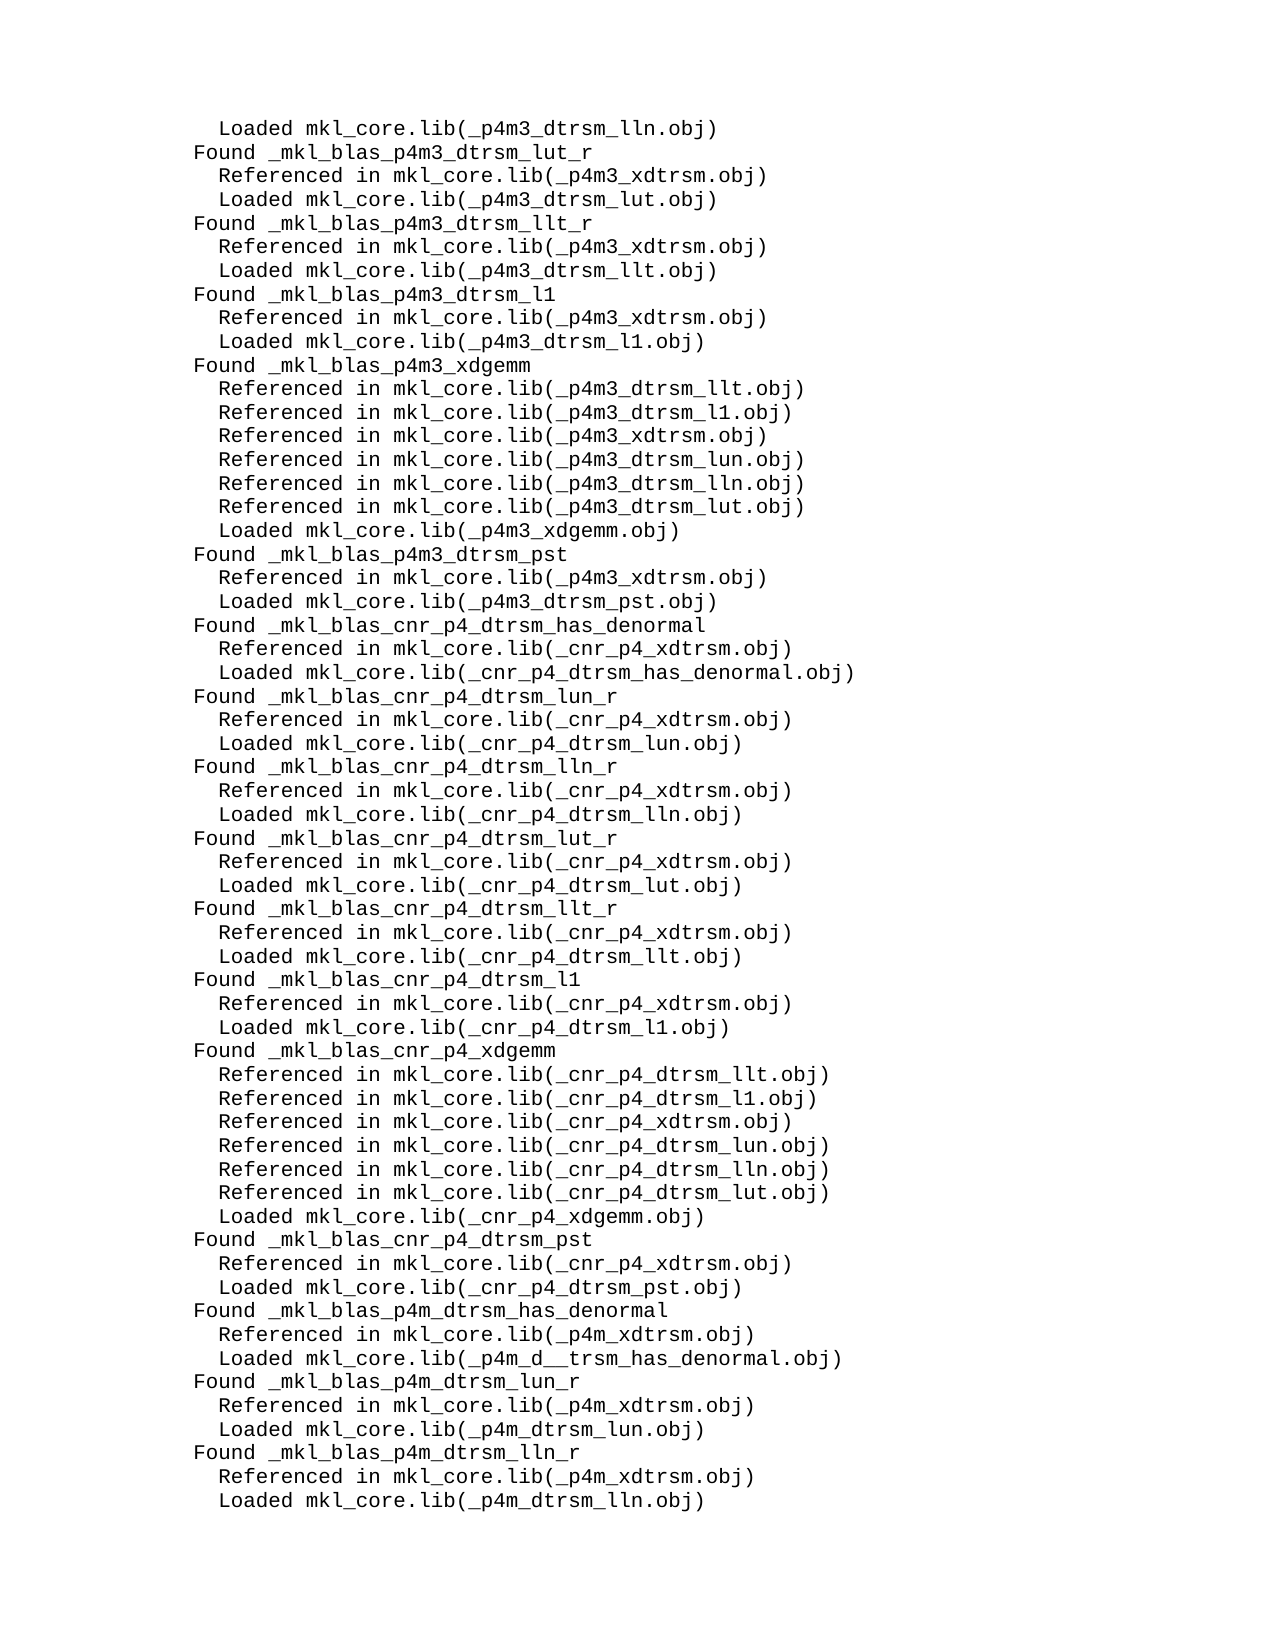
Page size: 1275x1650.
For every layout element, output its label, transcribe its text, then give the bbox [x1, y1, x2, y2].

text Referenced in mkl_core.lib(_cnr_p4_dtrsm_lut.obj) [118, 1182, 1157, 1206]
text Referenced in mkl_core.lib(_cnr_p4_xdtrsm.obj) [118, 993, 1157, 1017]
text Loaded mkl_core.lib(_cnr_p4_dtrsm_lut.obj) [118, 875, 1157, 898]
text Referenced in mkl_core.lib(_cnr_p4_xdtrsm.obj) [118, 638, 1157, 662]
text Found _mkl_blas_p4m3_dtrsm_lut_r [118, 142, 1157, 165]
text Loaded mkl_core.lib(_cnr_p4_dtrsm_l1.obj) [118, 1017, 1157, 1040]
text Found _mkl_blas_p4m3_dtrsm_pst [118, 544, 1157, 567]
text Referenced in mkl_core.lib(_p4m3_dtrsm_llt.obj) [118, 378, 1157, 402]
text Referenced in mkl_core.lib(_p4m3_dtrsm_lln.obj) [118, 473, 1157, 496]
text Loaded mkl_core.lib(_cnr_p4_dtrsm_lun.obj) [118, 733, 1157, 757]
text Found _mkl_blas_p4m_dtrsm_lln_r [118, 1442, 1157, 1466]
text Referenced in mkl_core.lib(_cnr_p4_xdtrsm.obj) [118, 1253, 1157, 1277]
text Loaded mkl_core.lib(_cnr_p4_xdgemm.obj) [118, 1206, 1157, 1229]
text Referenced in mkl_core.lib(_cnr_p4_dtrsm_lun.obj) [118, 1135, 1157, 1158]
text Referenced in mkl_core.lib(_cnr_p4_xdtrsm.obj) [118, 922, 1157, 946]
text Found _mkl_blas_cnr_p4_dtrsm_l1 [118, 969, 1157, 993]
text Referenced in mkl_core.lib(_p4m3_xdtrsm.obj) [118, 426, 1157, 449]
text Referenced in mkl_core.lib(_cnr_p4_xdtrsm.obj) [118, 780, 1157, 804]
text Loaded mkl_core.lib(_cnr_p4_dtrsm_lln.obj) [118, 804, 1157, 827]
text Referenced in mkl_core.lib(_p4m3_dtrsm_lut.obj) [118, 496, 1157, 520]
text Loaded mkl_core.lib(_p4m3_dtrsm_pst.obj) [118, 591, 1157, 615]
text Referenced in mkl_core.lib(_p4m_xdtrsm.obj) [118, 1395, 1157, 1419]
text Loaded mkl_core.lib(_p4m3_dtrsm_lln.obj) [118, 118, 1157, 142]
text Found _mkl_blas_p4m_dtrsm_lun_r [118, 1371, 1157, 1395]
text Loaded mkl_core.lib(_p4m_dtrsm_lun.obj) [118, 1419, 1157, 1442]
text Referenced in mkl_core.lib(_cnr_p4_xdtrsm.obj) [118, 851, 1157, 875]
text Found _mkl_blas_cnr_p4_dtrsm_lln_r [118, 757, 1157, 780]
text Found _mkl_blas_p4m_dtrsm_has_denormal [118, 1300, 1157, 1324]
text Loaded mkl_core.lib(_p4m3_dtrsm_l1.obj) [118, 331, 1157, 354]
text Referenced in mkl_core.lib(_p4m3_xdtrsm.obj) [118, 567, 1157, 591]
text Loaded mkl_core.lib(_cnr_p4_dtrsm_has_denormal.obj) [118, 662, 1157, 686]
text Referenced in mkl_core.lib(_cnr_p4_dtrsm_l1.obj) [118, 1088, 1157, 1111]
text Loaded mkl_core.lib(_p4m_d__trsm_has_denormal.obj) [118, 1348, 1157, 1371]
text Loaded mkl_core.lib(_p4m3_dtrsm_llt.obj) [118, 260, 1157, 284]
text Referenced in mkl_core.lib(_p4m3_dtrsm_l1.obj) [118, 402, 1157, 426]
text Referenced in mkl_core.lib(_p4m3_xdtrsm.obj) [118, 236, 1157, 260]
text Found _mkl_blas_cnr_p4_dtrsm_lut_r [118, 827, 1157, 851]
text Found _mkl_blas_cnr_p4_dtrsm_lun_r [118, 686, 1157, 709]
text Referenced in mkl_core.lib(_p4m3_xdtrsm.obj) [118, 165, 1157, 189]
text Loaded mkl_core.lib(_p4m_dtrsm_lln.obj) [118, 1489, 1157, 1513]
text Found _mkl_blas_cnr_p4_dtrsm_llt_r [118, 898, 1157, 922]
text Found _mkl_blas_cnr_p4_dtrsm_pst [118, 1229, 1157, 1253]
text Referenced in mkl_core.lib(_p4m_xdtrsm.obj) [118, 1466, 1157, 1489]
text Loaded mkl_core.lib(_p4m3_xdgemm.obj) [118, 520, 1157, 544]
text Referenced in mkl_core.lib(_cnr_p4_xdtrsm.obj) [118, 709, 1157, 733]
text Found _mkl_blas_p4m3_dtrsm_l1 [118, 284, 1157, 307]
text Referenced in mkl_core.lib(_p4m3_xdtrsm.obj) [118, 307, 1157, 331]
text Found _mkl_blas_cnr_p4_xdgemm [118, 1040, 1157, 1064]
text Referenced in mkl_core.lib(_p4m3_dtrsm_lun.obj) [118, 449, 1157, 473]
text Found _mkl_blas_p4m3_xdgemm [118, 354, 1157, 378]
text Referenced in mkl_core.lib(_cnr_p4_dtrsm_llt.obj) [118, 1064, 1157, 1088]
text Loaded mkl_core.lib(_cnr_p4_dtrsm_pst.obj) [118, 1277, 1157, 1300]
text Referenced in mkl_core.lib(_cnr_p4_dtrsm_lln.obj) [118, 1158, 1157, 1182]
text Referenced in mkl_core.lib(_p4m_xdtrsm.obj) [118, 1324, 1157, 1348]
text Found _mkl_blas_p4m3_dtrsm_llt_r [118, 213, 1157, 236]
text Referenced in mkl_core.lib(_cnr_p4_xdtrsm.obj) [118, 1111, 1157, 1135]
text Loaded mkl_core.lib(_p4m3_dtrsm_lut.obj) [118, 189, 1157, 213]
text Found _mkl_blas_cnr_p4_dtrsm_has_denormal [118, 615, 1157, 638]
text Loaded mkl_core.lib(_cnr_p4_dtrsm_llt.obj) [118, 946, 1157, 969]
